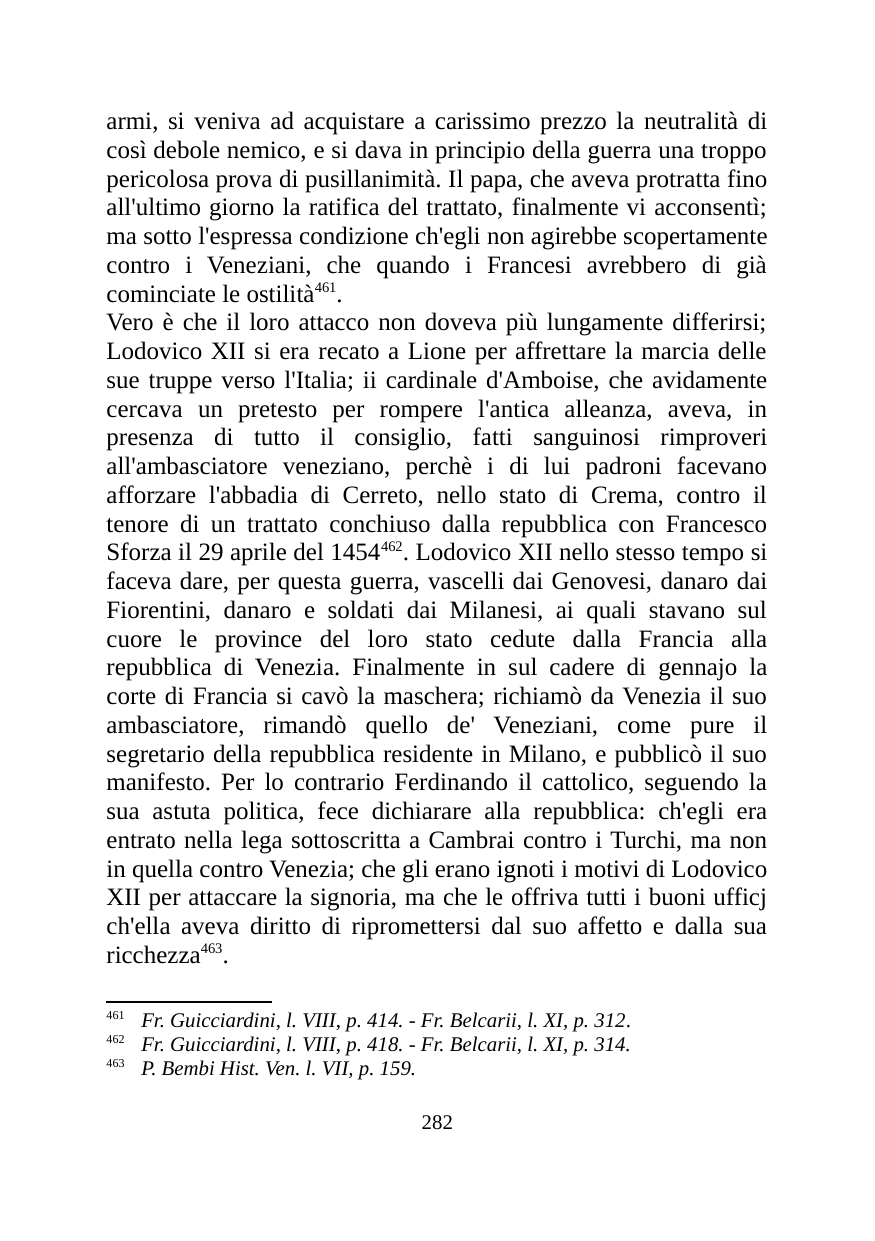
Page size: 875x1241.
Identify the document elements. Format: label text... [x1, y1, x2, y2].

text Fr. Guicciardini, l. VIII, p. 414. - Fr. Belcarii, l. XI, p. 312. [106, 1008, 768, 1032]
text Vero è che il loro attacco non doveva più lungamente differirsi; Lodovico XII si era recato a Lione per affrettare la marcia delle sue truppe verso l'Italia; ii cardinale d'Amboise, che avidamente cercava un pretesto per rompere l'antica alleanza, aveva, in presenza di tutto il consiglio, fatti sanguinosi rimproveri all'ambasciatore veneziano, perchè i di lui padroni facevano afforzare l'abbadia di Cerreto, nello stato di Crema, contro il tenore di un trattato conchiuso dalla repubblica con Francesco Sforza il 29 aprile del 1454. Lodovico XII nello stesso tempo si faceva dare, per questa guerra, vascelli dai Genovesi, danaro dai Fiorentini, danaro e soldati dai Milanesi, ai quali stavano sul cuore le province del loro stato cedute dalla Francia alla repubblica di Venezia. Finalmente in sul cadere di gennajo la corte di Francia si cavò la maschera; richiamò da Venezia il suo ambasciatore, rimandò quello de' Veneziani, come pure il segretario della repubblica residente in Milano, e pubblicò il suo manifesto. Per lo contrario Ferdinando il cattolico, seguendo la sua astuta politica, fece dichiarare alla repubblica: ch'egli era entrato nella lega sottoscritta a Cambrai contro i Turchi, ma non in quella contro Venezia; che gli erano ignoti i motivi di Lodovico XII per attaccare la signoria, ma che le offriva tutti i buoni ufficj ch'ella aveva diritto di ripromettersi dal suo affetto e dalla sua ricchezza. [106, 307, 768, 969]
text Fr. Guicciardini, l. VIII, p. 418. - Fr. Belcarii, l. XI, p. 314. [106, 1032, 768, 1056]
text armi, si veniva ad acquistare a carissimo prezzo la neutralità di così debole nemico, e si dava in principio della guerra una troppo pericolosa prova di pusillanimità. Il papa, che aveva protratta fino all'ultimo giorno la ratifica del trattato, finalmente vi acconsentì; ma sotto l'espressa condizione ch'egli non agirebbe scopertamente contro i Veneziani, che quando i Francesi avrebbero di già cominciate le ostilità. [106, 106, 768, 307]
text P. Bembi Hist. Ven. l. VII, p. 159. [106, 1056, 768, 1080]
